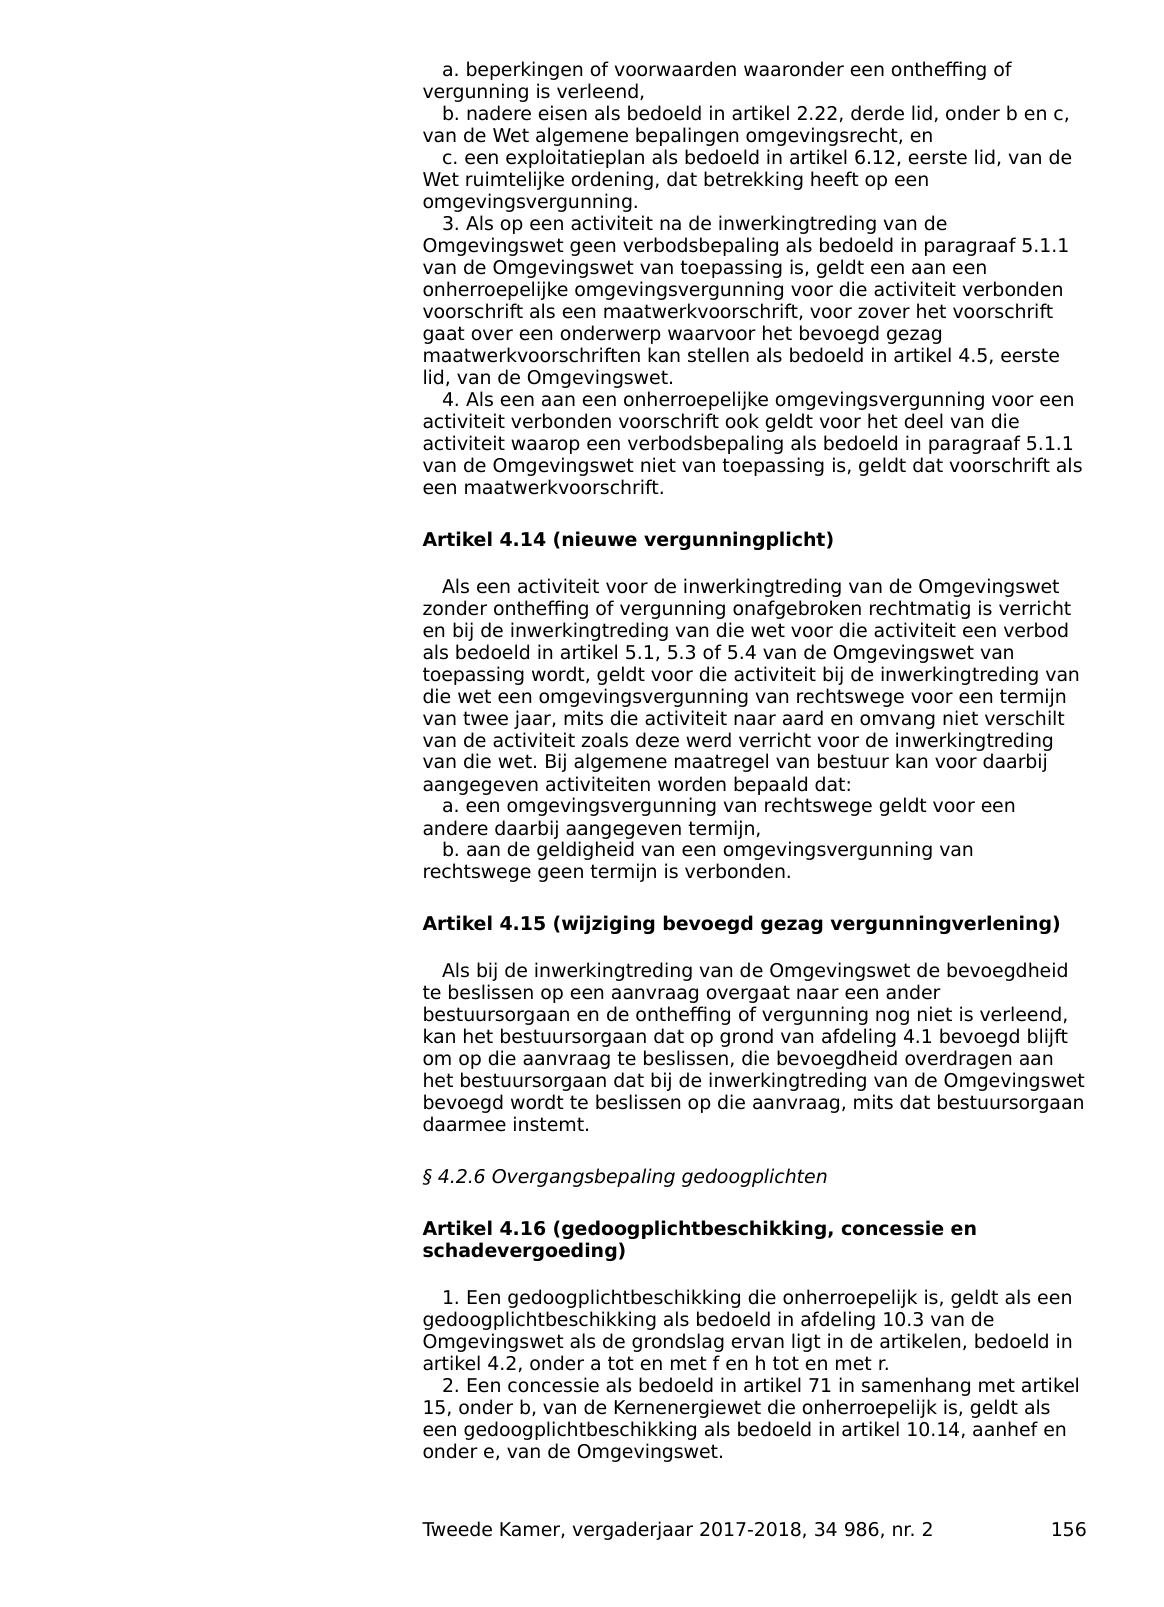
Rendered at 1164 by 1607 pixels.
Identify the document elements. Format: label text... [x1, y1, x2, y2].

text 2. Een concessie als bedoeld in artikel 71 in samenhang met artikel 15, onder b, van de Kernenergiewet die onherroepelijk is, geldt als een gedoogplichtbeschikking als bedoeld in artikel 10.14, aanhef en onder e, van de Omgevingswet. [422, 1375, 1087, 1463]
text b. nadere eisen als bedoeld in artikel 2.22, derde lid, onder b en c, van de Wet algemene bepalingen omgevingsrecht, en [422, 103, 1087, 147]
text c. een exploitatieplan als bedoeld in artikel 6.12, eerste lid, van de Wet ruimtelijke ordening, dat betrekking heeft op een omgevingsvergunning. [422, 147, 1087, 213]
text Als een activiteit voor de inwerkingtreding van de Omgevingswet zonder ontheffing of vergunning onafgebroken rechtmatig is verricht en bij de inwerkingtreding van die wet voor die activiteit een verbod als bedoeld in artikel 5.1, 5.3 of 5.4 van de Omgevingswet van toepassing wordt, geldt voor die activiteit bij de inwerkingtreding van die wet een omgevingsvergunning van rechtswege voor een termijn van twee jaar, mits die activiteit naar aard en omvang niet verschilt van de activiteit zoals deze werd verricht voor de inwerkingtreding van die wet. Bij algemene maatregel van bestuur kan voor daarbij aangegeven activiteiten worden bepaald dat: [422, 576, 1087, 795]
subtitle Artikel 4.15 (wijziging bevoegd gezag vergunningverlening) [422, 913, 1087, 935]
subtitle § 4.2.6 Overgangsbepaling gedoogplichten [422, 1166, 1087, 1188]
text b. aan de geldigheid van een omgevingsvergunning van rechtswege geen termijn is verbonden. [422, 839, 1087, 883]
text a. een omgevingsvergunning van rechtswege geldt voor een andere daarbij aangegeven termijn, [422, 795, 1087, 839]
text 3. Als op een activiteit na de inwerkingtreding van de Omgevingswet geen verbodsbepaling als bedoeld in paragraaf 5.1.1 van de Omgevingswet van toepassing is, geldt een aan een onherroepelijke omgevingsvergunning voor die activiteit verbonden voorschrift als een maatwerkvoorschrift, voor zover het voorschrift gaat over een onderwerp waarvoor het bevoegd gezag maatwerkvoorschriften kan stellen als bedoeld in artikel 4.5, eerste lid, van de Omgevingswet. [422, 213, 1087, 389]
text 1. Een gedoogplichtbeschikking die onherroepelijk is, geldt als een gedoogplichtbeschikking als bedoeld in afdeling 10.3 van de Omgevingswet als de grondslag ervan ligt in de artikelen, bedoeld in artikel 4.2, onder a tot en met f en h tot en met r. [422, 1287, 1087, 1375]
text 4. Als een aan een onherroepelijke omgevingsvergunning voor een activiteit verbonden voorschrift ook geldt voor het deel van die activiteit waarop een verbodsbepaling als bedoeld in paragraaf 5.1.1 van de Omgevingswet niet van toepassing is, geldt dat voorschrift als een maatwerkvoorschrift. [422, 389, 1087, 499]
text a. beperkingen of voorwaarden waaronder een ontheffing of vergunning is verleend, [422, 59, 1087, 103]
subtitle Artikel 4.14 (nieuwe vergunningplicht) [422, 529, 1087, 551]
subtitle Artikel 4.16 (gedoogplichtbeschikking, concessie en schadevergoeding) [422, 1218, 1087, 1262]
text Als bij de inwerkingtreding van de Omgevingswet de bevoegdheid te beslissen op een aanvraag overgaat naar een ander bestuursorgaan en de ontheffing of vergunning nog niet is verleend, kan het bestuursorgaan dat op grond van afdeling 4.1 bevoegd blijft om op die aanvraag te beslissen, die bevoegdheid overdragen aan het bestuursorgaan dat bij de inwerkingtreding van de Omgevingswet bevoegd wordt te beslissen op die aanvraag, mits dat bestuursorgaan daarmee instemt. [422, 960, 1087, 1136]
